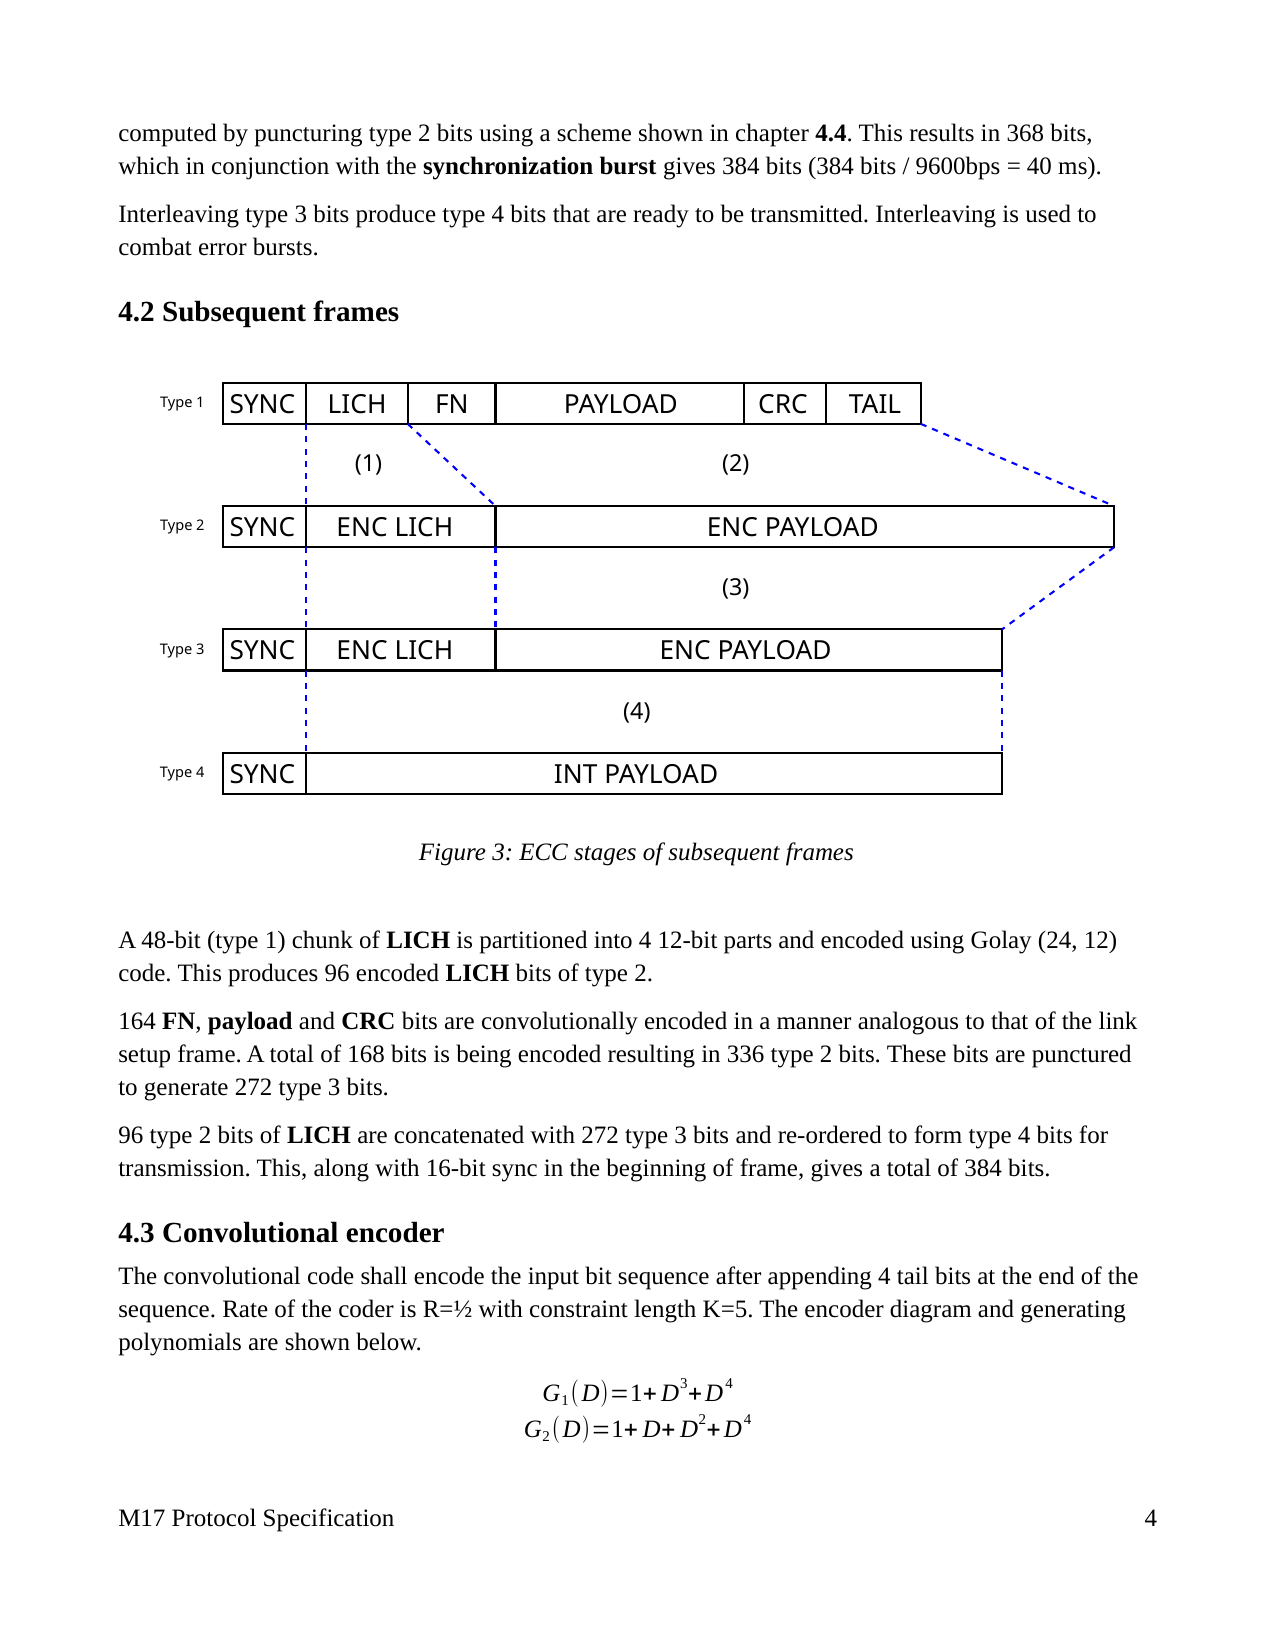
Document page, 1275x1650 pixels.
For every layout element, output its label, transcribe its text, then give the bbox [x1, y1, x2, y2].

text The convolutional code shall encode the input bit sequence after appending 4 tail bits at the end of the sequence. Rate of the coder is R=½ with constraint length K=5. The encoder diagram and generating polynomials are shown below. [118, 1261, 1157, 1356]
text A 48-bit (type 1) chunk of LICH is partitioned into 4 12-bit parts and encoded using Golay (24, 12) code. This produces 96 encoded LICH bits of type 2. [118, 925, 1157, 987]
text Figure 3: ECC stages of subsequent frames [118, 352, 1157, 865]
text 164 FN, payload and CRC bits are convolutionally encoded in a manner analogous to that of the link setup frame. A total of 168 bits is being encoded resulting in 336 type 2 bits. These bits are punctured to generate 272 type 3 bits. [118, 1006, 1157, 1101]
subtitle 4.2 Subsequent frames [118, 294, 1157, 327]
text 96 type 2 bits of LICH are concatenated with 272 type 3 bits and re-ordered to form type 4 bits for transmission. This, along with 16-bit sync in the beginning of frame, gives a total of 384 bits. [118, 1120, 1157, 1181]
text Interleaving type 3 bits produce type 4 bits that are ready to be transmitted. Interleaving is used to combat error bursts. [118, 199, 1157, 261]
subtitle 4.3 Convolutional encoder [118, 1215, 1157, 1248]
text computed by puncturing type 2 bits using a scheme shown in chapter 4.4. This results in 368 bits, which in conjunction with the synchronization burst gives 384 bits (384 bits / 9600bps = 40 ms). [118, 118, 1157, 180]
